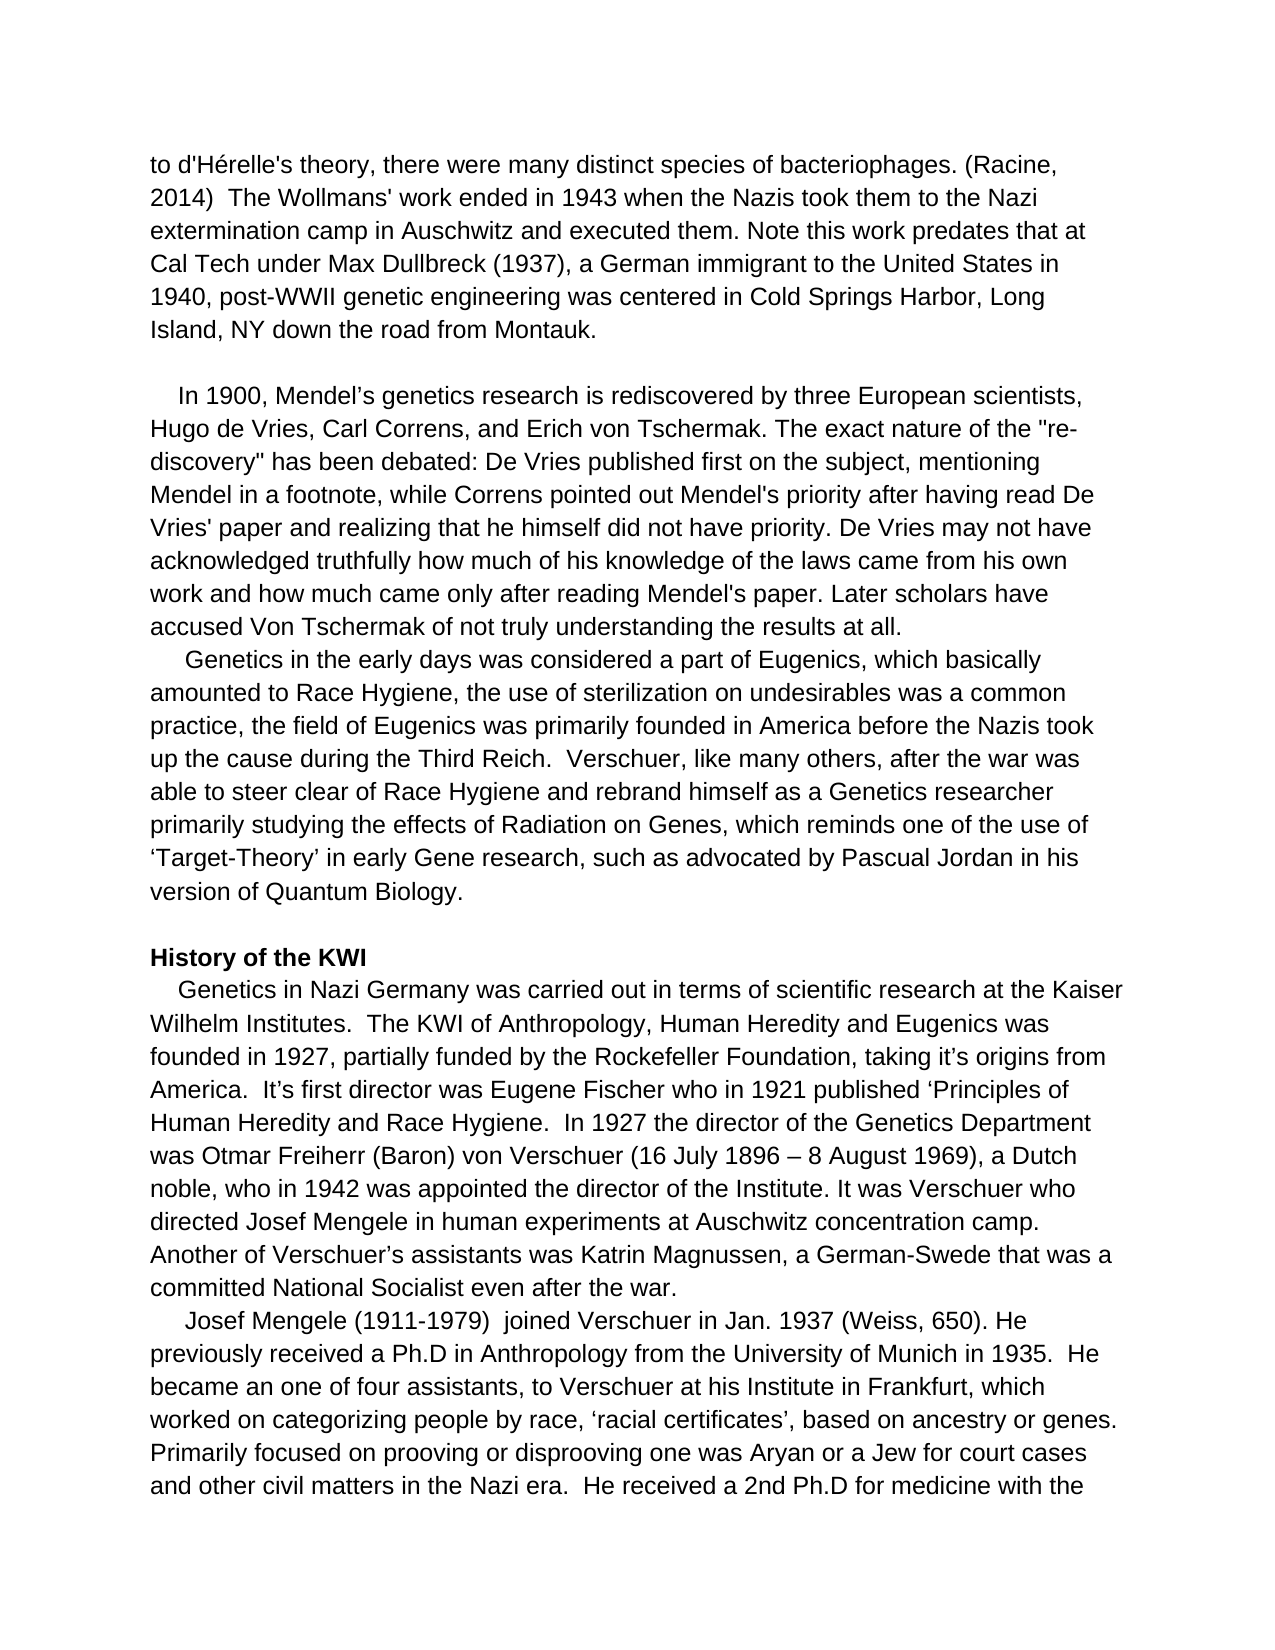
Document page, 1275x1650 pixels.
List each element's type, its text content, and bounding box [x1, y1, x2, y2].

text Genetics in the early days was considered a part of Eugenics, which basically amounted to Race Hygiene, the use of sterilization on undesirables was a common practice, the field of Eugenics was primarily founded in America before the Nazis took up the cause during the Third Reich. Verschuer, like many others, after the war was able to steer clear of Race Hygiene and rebrand himself as a Genetics researcher primarily studying the effects of Radiation on Genes, which reminds one of the use of ‘Target-Theory’ in early Gene research, such as advocated by Pascual Jordan in his version of Quantum Biology. [150, 645, 1125, 905]
text to d'Hérelle's theory, there were many distinct species of bacteriophages. (Racine, 2014) The Wollmans' work ended in 1943 when the Nazis took them to the Nazi extermination camp in Auschwitz and executed them. Note this work predates that at Cal Tech under Max Dullbreck (1937), a German immigrant to the United States in 1940, post-WWII genetic engineering was centered in Cold Springs Harbor, Long Island, NY down the road from Montauk. In 1900, Mendel’s genetics research is rediscovered by three European scientists, Hugo de Vries, Carl Correns, and Erich von Tschermak. The exact nature of the "re-discovery" has been debated: De Vries published first on the subject, mentioning Mendel in a footnote, while Correns pointed out Mendel's priority after having read De Vries' paper and realizing that he himself did not have priority. De Vries may not have acknowledged truthfully how much of his knowledge of the laws came from his own work and how much came only after reading Mendel's paper. Later scholars have accused Von Tschermak of not truly understanding the results at all. [150, 150, 1125, 641]
text Genetics in Nazi Germany was carried out in terms of scientific research at the Kaiser Wilhelm Institutes. The KWI of Anthropology, Human Heredity and Eugenics was founded in 1927, partially funded by the Rockefeller Foundation, taking it’s origins from America. It’s first director was Eugene Fischer who in 1921 published ‘Principles of Human Heredity and Race Hygiene. In 1927 the director of the Genetics Department was Otmar Freiherr (Baron) von Verschuer (16 July 1896 – 8 August 1969), a Dutch noble, who in 1942 was appointed the director of the Institute. It was Verschuer who directed Josef Mengele in human experiments at Auschwitz concentration camp. Another of Verschuer’s assistants was Katrin Magnussen, a German-Swede that was a committed National Socialist even after the war. [150, 976, 1125, 1301]
text Josef Mengele (1911-1979) joined Verschuer in Jan. 1937 (Weiss, 650). He previously received a Ph.D in Anthropology from the University of Munich in 1935. He became an one of four assistants, to Verschuer at his Institute in Frankfurt, which worked on categorizing people by race, ‘racial certificates’, based on ancestry or genes. Primarily focused on prooving or disprooving one was Aryan or a Jew for court cases and other civil matters in the Nazi era. He received a 2nd Ph.D for medicine with the [150, 1306, 1125, 1499]
text History of the KWI [150, 942, 1125, 971]
